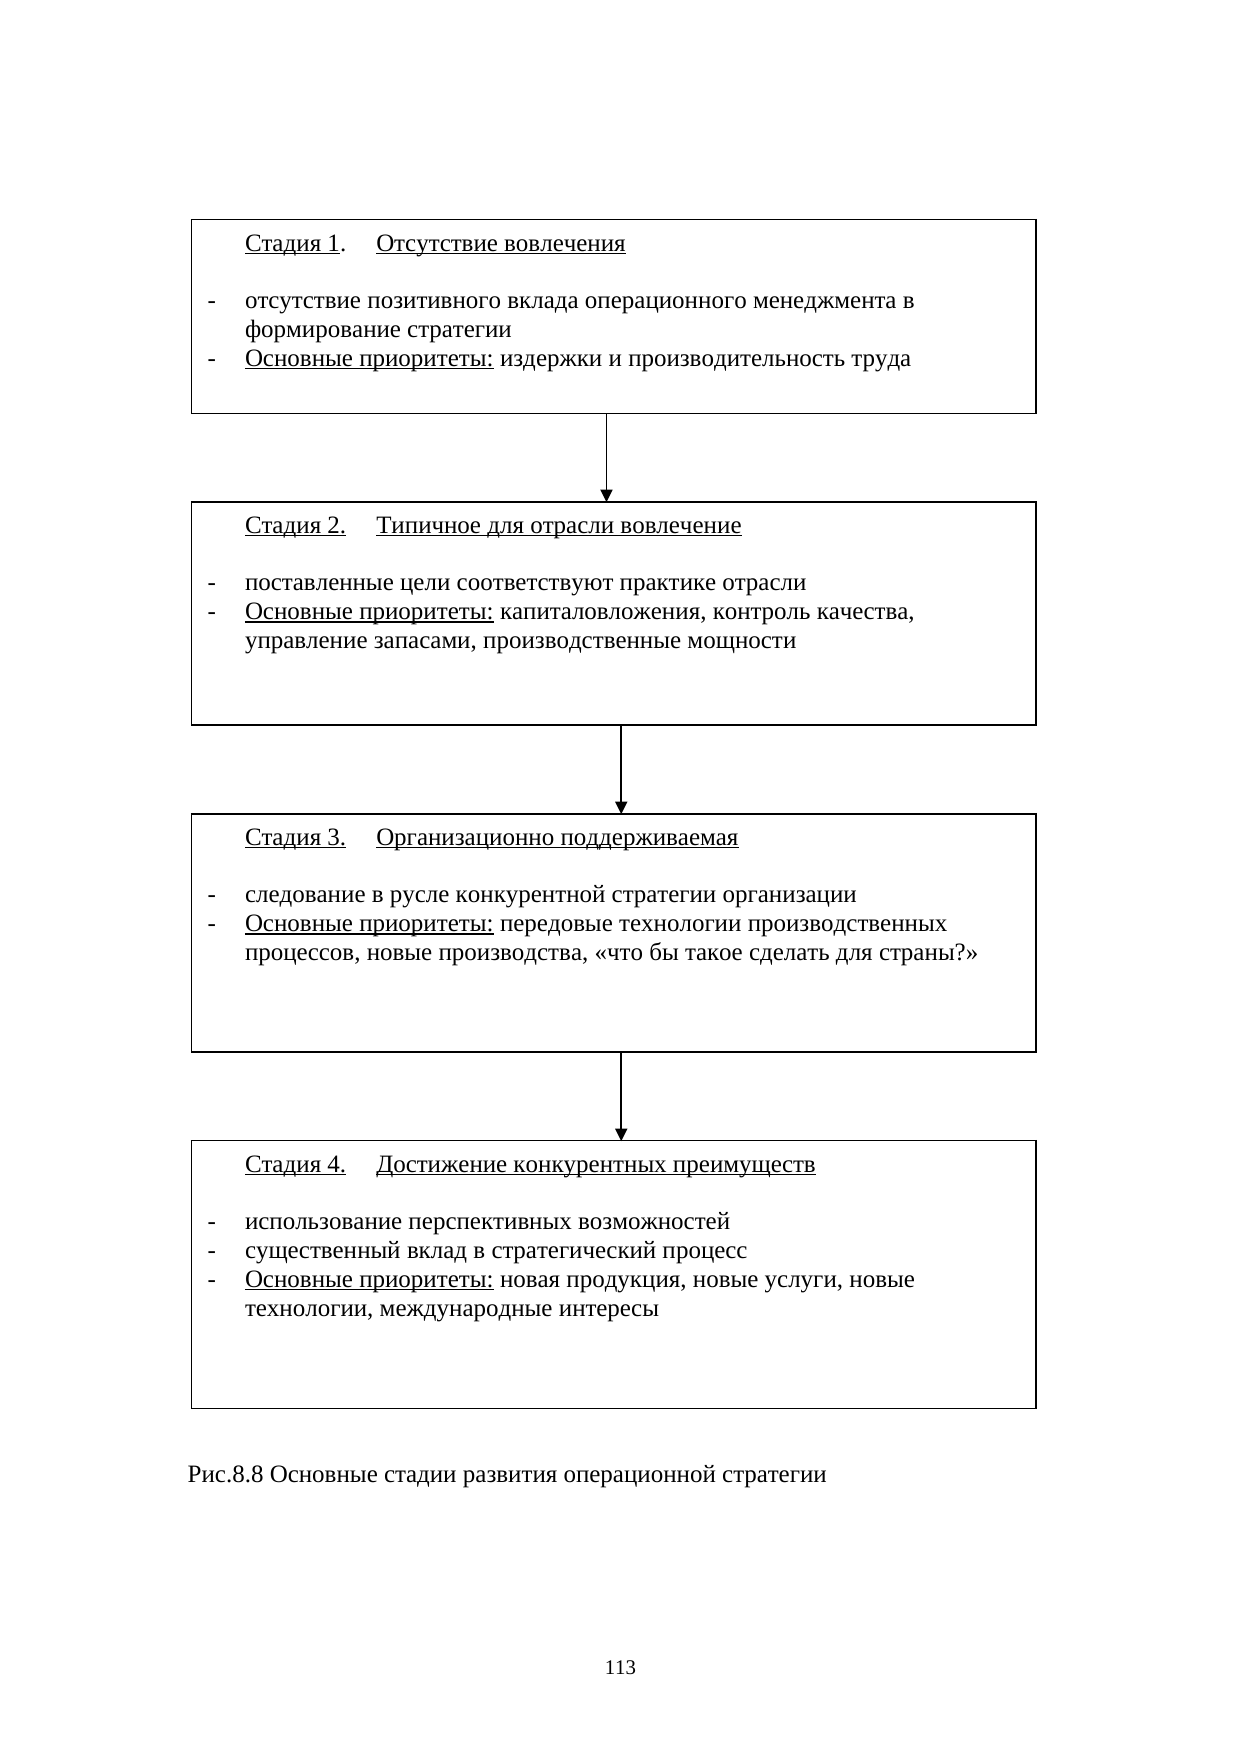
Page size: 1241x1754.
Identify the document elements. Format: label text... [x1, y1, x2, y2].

list существенный вклад в стратегический процесс [207, 1235, 1020, 1264]
list следование в русле конкурентной стратегии организации [207, 879, 1020, 908]
list поставленные цели соответствуют практике отрасли [207, 567, 1020, 596]
text Стадия 2. Типичное для отрасли вовлечение [245, 510, 1020, 539]
text Стадия 4. Достижение конкурентных преимуществ [245, 1149, 1020, 1178]
list Основные приоритеты: новая продукция, новые услуги, новые технологии, международные интересы [207, 1264, 1020, 1321]
text Рис.8.8 Основные стадии развития операционной стратегии [187, 1459, 1053, 1487]
list Основные приоритеты: издержки и производительность труда [207, 343, 1020, 371]
list отсутствие позитивного вклада операционного менеджмента в формирование стратегии [207, 285, 1020, 343]
list Основные приоритеты: передовые технологии производственных процессов, новые производства, «что бы такое сделать для страны?» [207, 908, 1020, 966]
list использование перспективных возможностей [207, 1206, 1020, 1235]
text Стадия 1. Отсутствие вовлечения [245, 228, 1020, 256]
list Основные приоритеты: капиталовложения, контроль качества, управление запасами, производственные мощности [207, 596, 1020, 654]
text Стадия 3. Организационно поддерживаемая [245, 822, 1020, 851]
